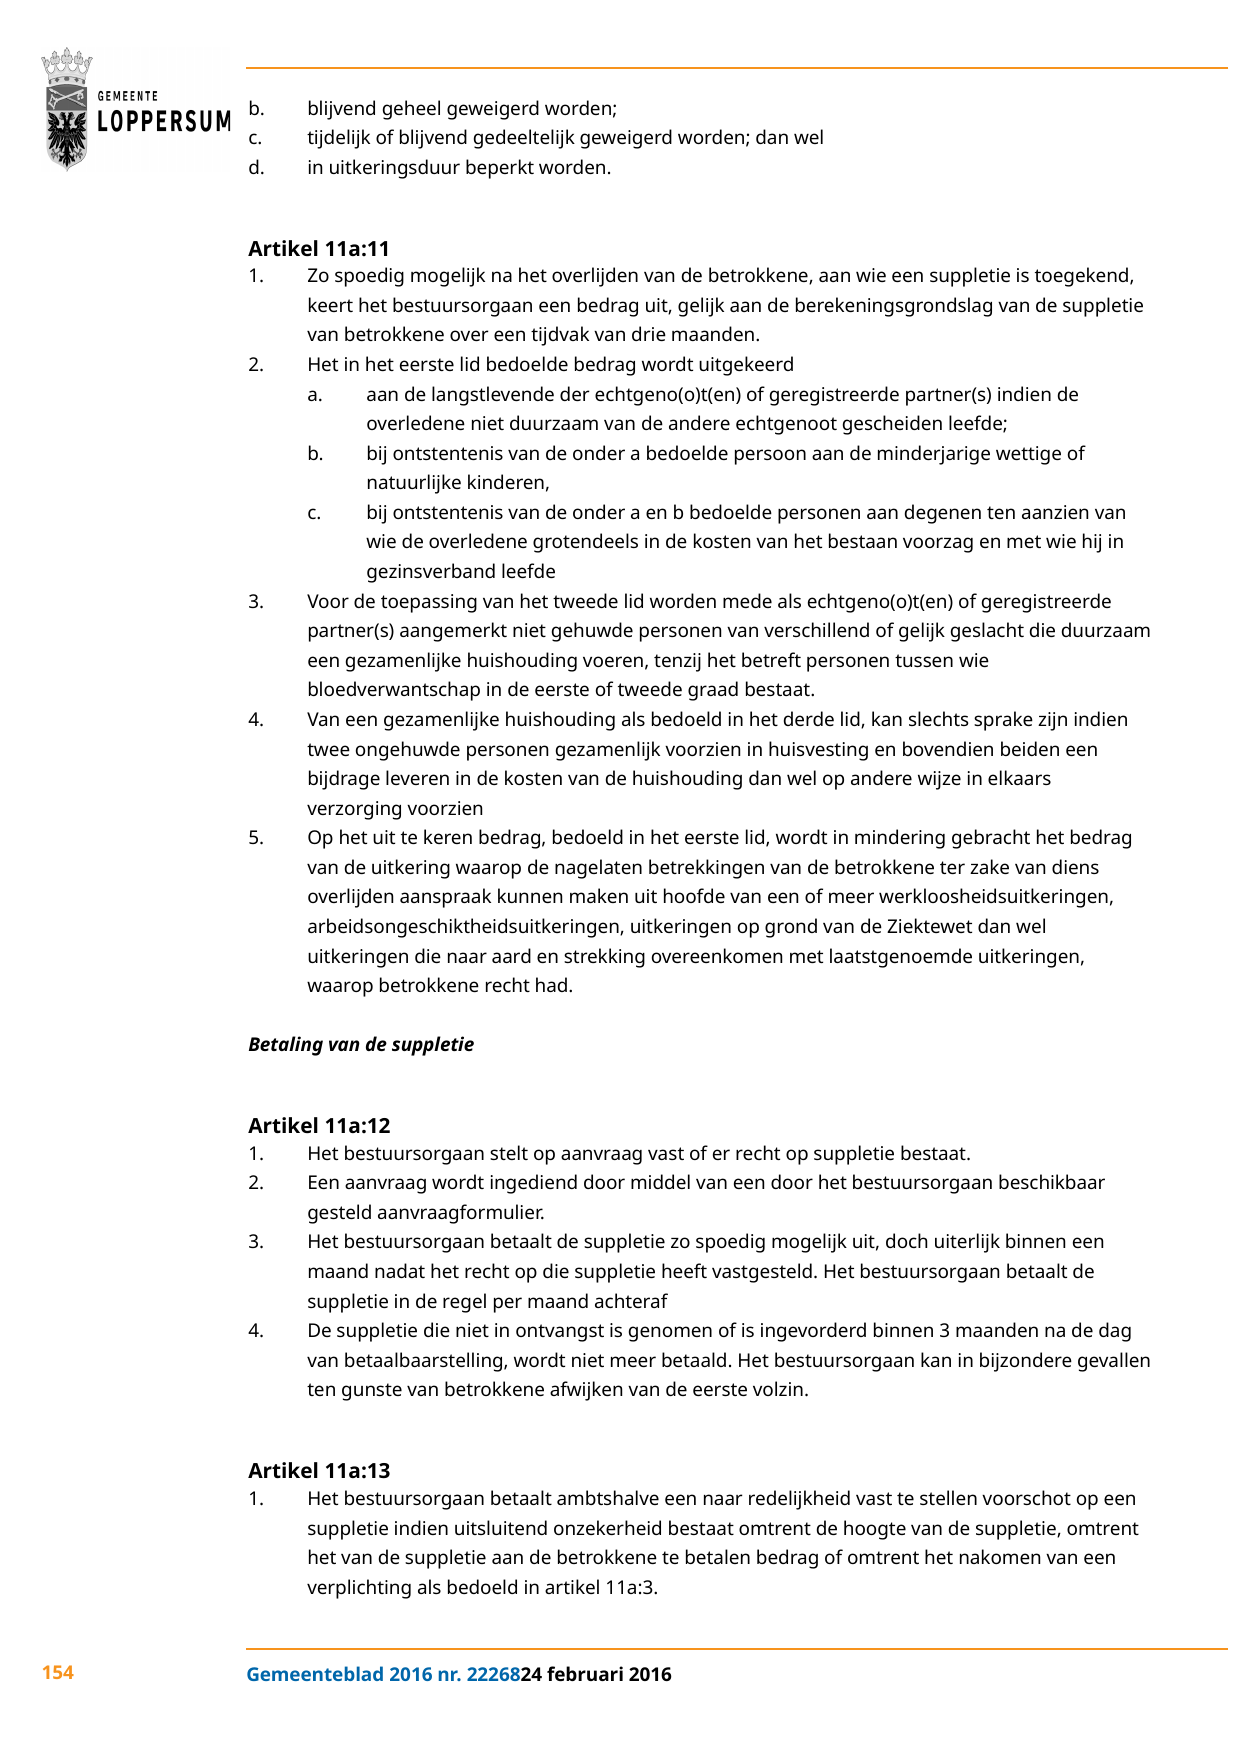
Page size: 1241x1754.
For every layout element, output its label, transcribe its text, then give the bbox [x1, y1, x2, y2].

list bij ontstentenis van de onder a bedoelde persoon aan de minderjarige wettige of natuurlijke kinderen, [307, 440, 1152, 495]
list Een aanvraag wordt ingediend door middel van een door het bestuursorgaan beschikbaar gesteld aanvraagformulier. [248, 1169, 1152, 1225]
list Van een gezamenlijke huishouding als bedoeld in het derde lid, kan slechts sprake zijn indien twee ongehuwde personen gezamenlijk voorzien in huisvesting en bovendien beiden een bijdrage leveren in de kosten van de huishouding dan wel op andere wijze in elkaars verzorging voorzien [248, 706, 1152, 821]
list in uitkeringsduur beperkt worden. [248, 154, 1152, 180]
list Het bestuursorgaan betaalt de suppletie zo spoedig mogelijk uit, doch uiterlijk binnen een maand nadat het recht op die suppletie heeft vastgesteld. Het bestuursorgaan betaalt de suppletie in de regel per maand achteraf [248, 1229, 1152, 1314]
list Op het uit te keren bedrag, bedoeld in het eerste lid, wordt in mindering gebracht het bedrag van de uitkering waarop de nagelaten betrekkingen van de betrokkene ter zake van diens overlijden aanspraak kunnen maken uit hoofde van een of meer werkloosheidsuitkeringen, arbeidsongeschiktheidsuitkeringen, uitkeringen op grond van de Ziektewet dan wel uitkeringen die naar aard en strekking overeenkomen met laatstgenoemde uitkeringen, waarop betrokkene recht had. [248, 824, 1152, 998]
text Artikel 11a:11 [248, 234, 1152, 262]
list De suppletie die niet in ontvangst is genomen of is ingevorderd binnen 3 maanden na de dag van betaalbaarstelling, wordt niet meer betaald. Het bestuursorgaan kan in bijzondere gevallen ten gunste van betrokkene afwijken van de eerste volzin. [248, 1317, 1152, 1402]
text Betaling van de suppletie [248, 1032, 1152, 1057]
list Het bestuursorgaan stelt op aanvraag vast of er recht op suppletie bestaat. [248, 1140, 1152, 1166]
text Artikel 11a:13 [248, 1457, 1152, 1485]
list Het bestuursorgaan betaalt ambtshalve een naar redelijkheid vast te stellen voorschot op een suppletie indien uitsluitend onzekerheid bestaat omtrent de hoogte van de suppletie, omtrent het van de suppletie aan de betrokkene te betalen bedrag of omtrent het nakomen van een verplichting als bedoeld in artikel 11a:3. [248, 1485, 1152, 1599]
list Zo spoedig mogelijk na het overlijden van de betrokkene, aan wie een suppletie is toegekend, keert het bestuursorgaan een bedrag uit, gelijk aan de berekeningsgrondslag van de suppletie van betrokkene over een tijdvak van drie maanden. [248, 262, 1152, 347]
list blijvend geheel geweigerd worden; [248, 95, 1152, 121]
list bij ontstentenis van de onder a en b bedoelde personen aan degenen ten aanzien van wie de overledene grotendeels in de kosten van het bestaan voorzag en met wie hij in gezinsverband leefde [307, 499, 1152, 584]
list tijdelijk of blijvend gedeeltelijk geweigerd worden; dan wel [248, 124, 1152, 150]
text Artikel 11a:12 [248, 1112, 1152, 1140]
list Voor de toepassing van het tweede lid worden mede als echtgeno(o)t(en) of geregistreerde partner(s) aangemerkt niet gehuwde personen van verschillend of gelijk geslacht die duurzaam een gezamenlijke huishouding voeren, tenzij het betreft personen tussen wie bloedverwantschap in de eerste of tweede graad bestaat. [248, 588, 1152, 702]
list Het in het eerste lid bedoelde bedrag wordt uitgekeerd [248, 351, 1152, 377]
picture [41, 47, 231, 172]
list aan de langstlevende der echtgeno(o)t(en) of geregistreerde partner(s) indien de overledene niet duurzaam van de andere echtgenoot gescheiden leefde; [307, 381, 1152, 436]
